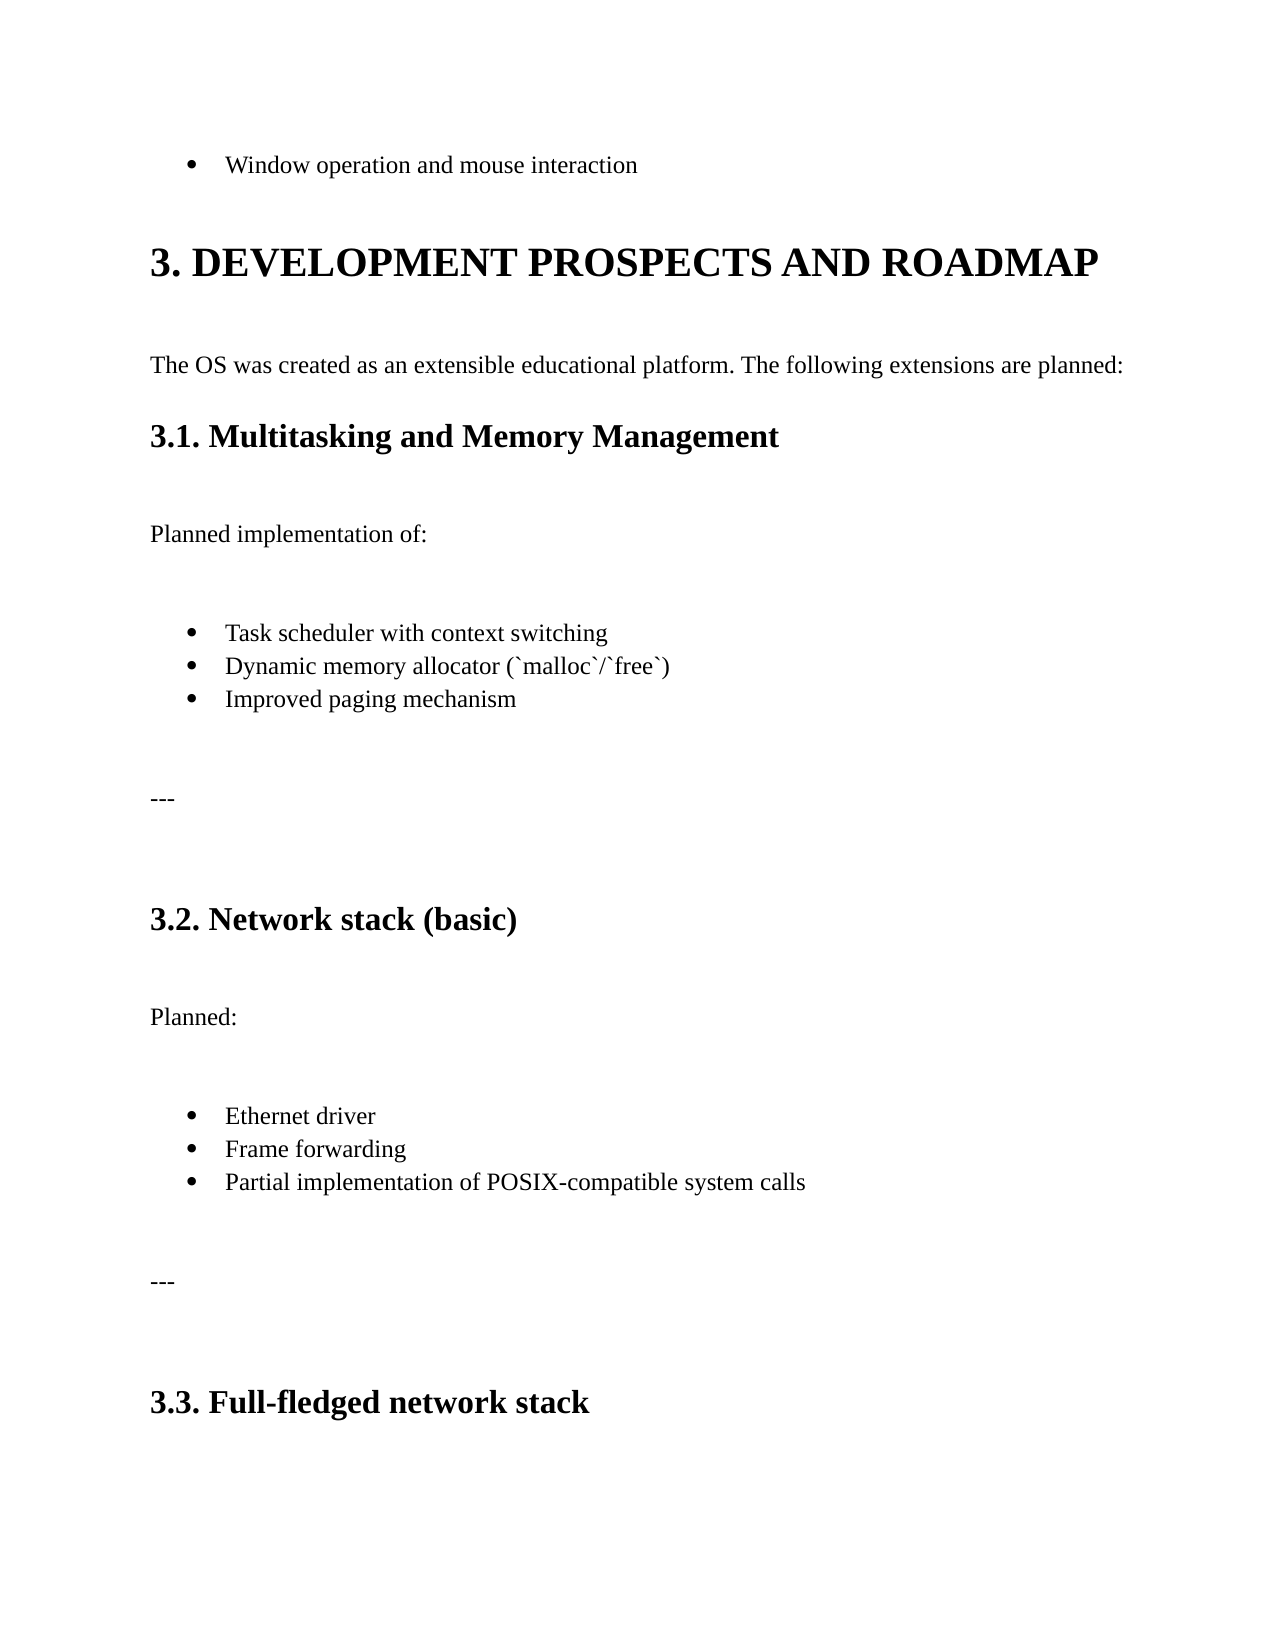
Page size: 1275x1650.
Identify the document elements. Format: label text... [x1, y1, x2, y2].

list Task scheduler with context switching [187, 618, 1125, 647]
text --- [150, 1266, 1125, 1295]
text Planned implementation of: [150, 519, 1125, 547]
list Dynamic memory allocator (`malloc`/`free`) [187, 651, 1125, 680]
list Frame forwarding [187, 1134, 1125, 1163]
text The OS was created as an extensible educational platform. The following extensions are planned: [150, 350, 1125, 379]
subtitle 3.1. Multitasking and Memory Management [150, 417, 1125, 455]
text Planned: [150, 1002, 1125, 1030]
list Improved paging mechanism [187, 684, 1125, 713]
subtitle 3.3. Full-fledged network stack [150, 1382, 1125, 1421]
list Partial implementation of POSIX-compatible system calls [187, 1167, 1125, 1196]
subtitle 3.2. Network stack (basic) [150, 899, 1125, 938]
text --- [150, 783, 1125, 812]
list Window operation and mouse interaction [187, 150, 1125, 179]
subtitle 3. DEVELOPMENT PROSPECTS AND ROADMAP [150, 237, 1125, 285]
list Ethernet driver [187, 1101, 1125, 1130]
